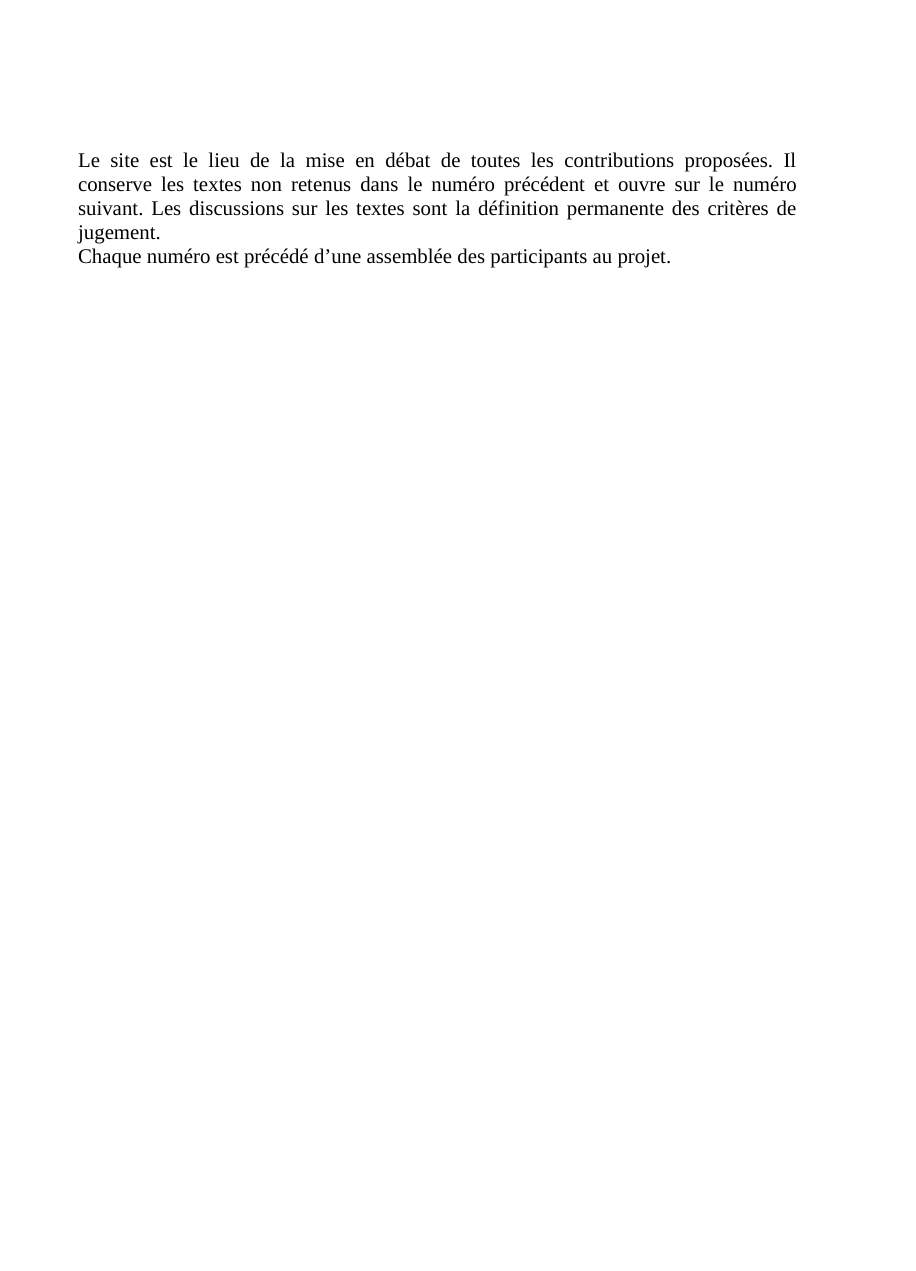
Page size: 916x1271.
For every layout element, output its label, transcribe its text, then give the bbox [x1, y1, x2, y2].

text Le site est le lieu de la mise en débat de toutes les contributions proposées. Il conserve les textes non retenus dans le numéro précédent et ouvre sur le numéro suivant. Les discussions sur les textes sont la définition permanente des critères de jugement. [78, 148, 797, 244]
text Chaque numéro est précédé d’une assemblée des participants au projet. [78, 244, 797, 268]
